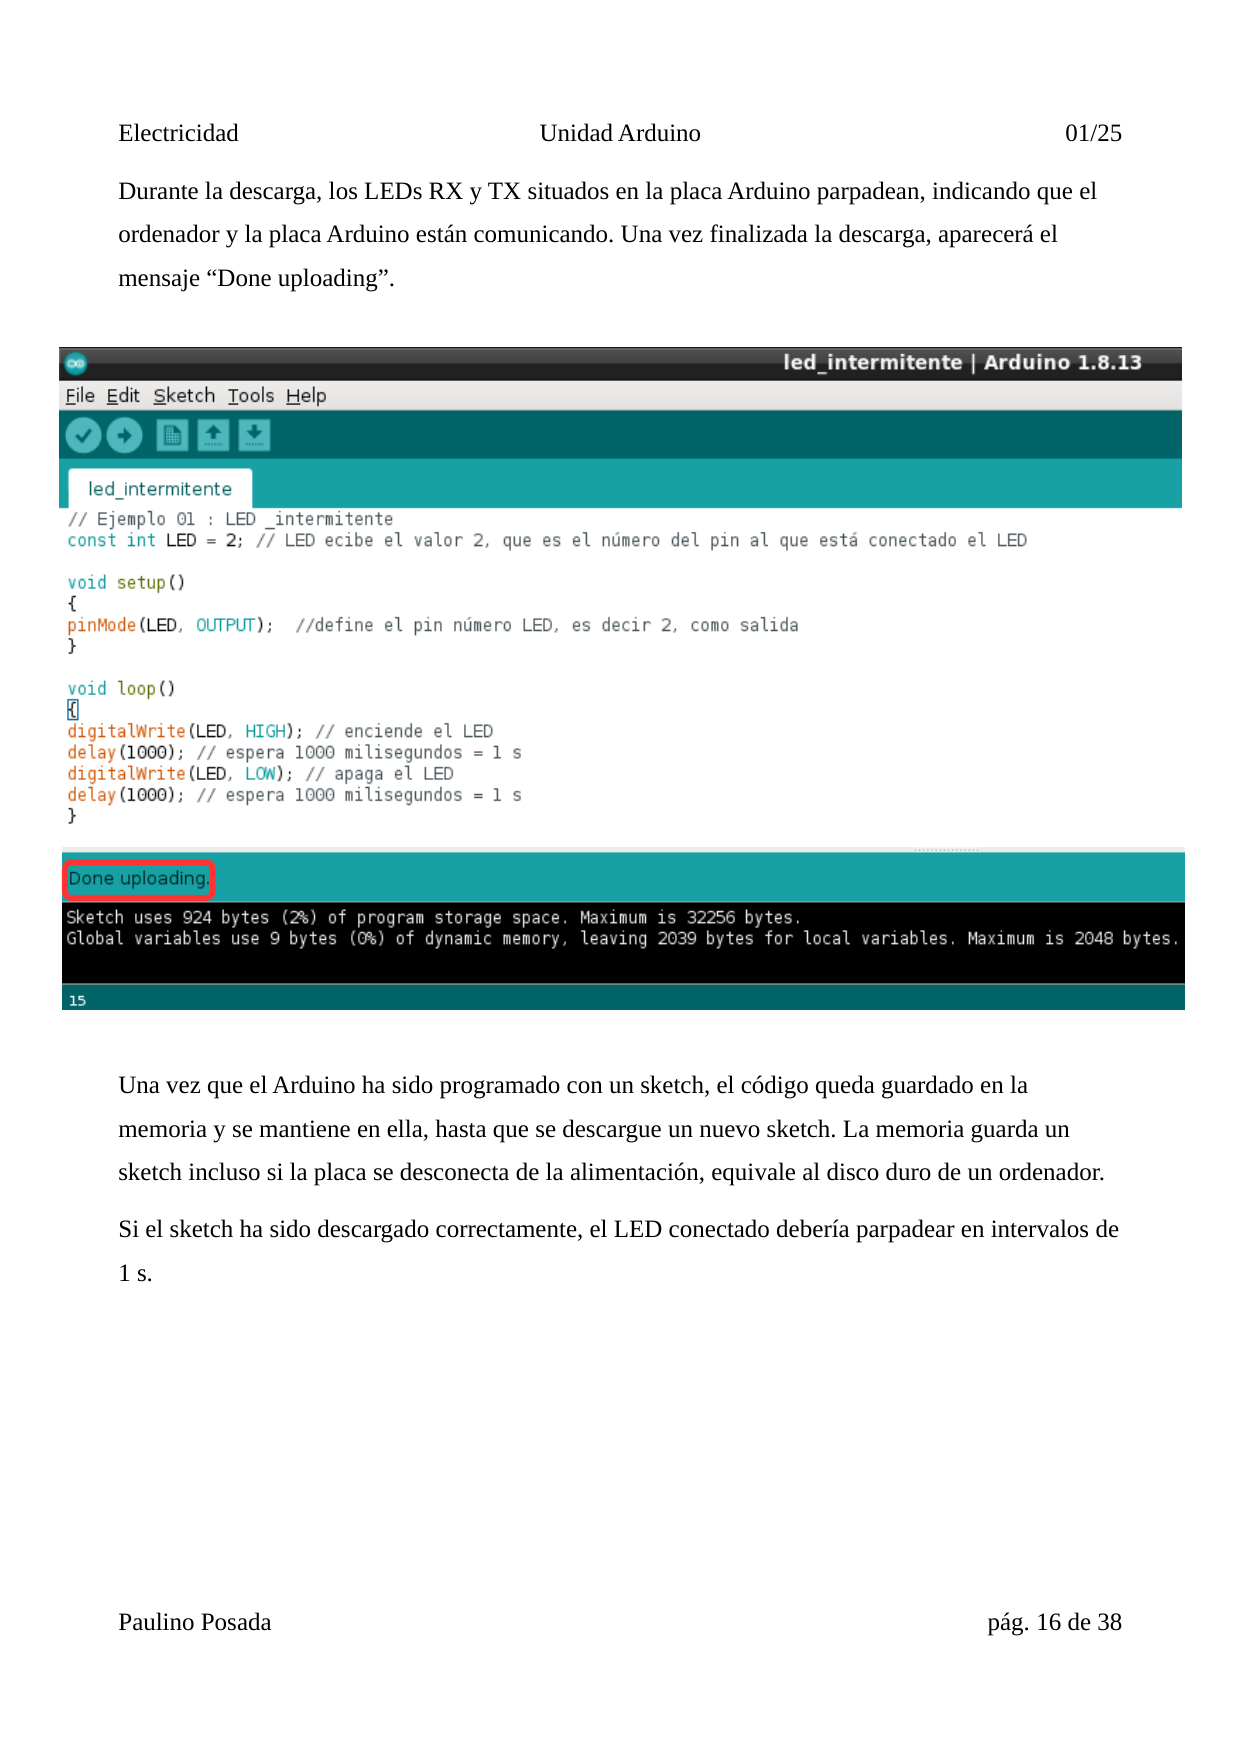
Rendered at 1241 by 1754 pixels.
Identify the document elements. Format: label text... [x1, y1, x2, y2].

picture [59, 347, 1182, 845]
text Durante la descarga, los LEDs RX y TX situados en la placa Arduino parpadean, indicando que el ordenador y la placa Arduino están comunicando. Una vez finalizada la descarga, aparecerá el mensaje “Done uploading”. [118, 176, 1122, 291]
text Si el sketch ha sido descargado correctamente, el LED conectado debería parpadear en intervalos de 1 s. [118, 1214, 1122, 1286]
picture [68, 866, 209, 894]
text Una vez que el Arduino ha sido programado con un sketch, el código queda guardado en la memoria y se mantiene en ella, hasta que se descargue un nuevo sketch. La memoria guarda un sketch incluso si la placa se desconecta de la alimentación, equivale al disco duro de un ordenador. [118, 1071, 1122, 1186]
picture [62, 847, 1185, 1010]
